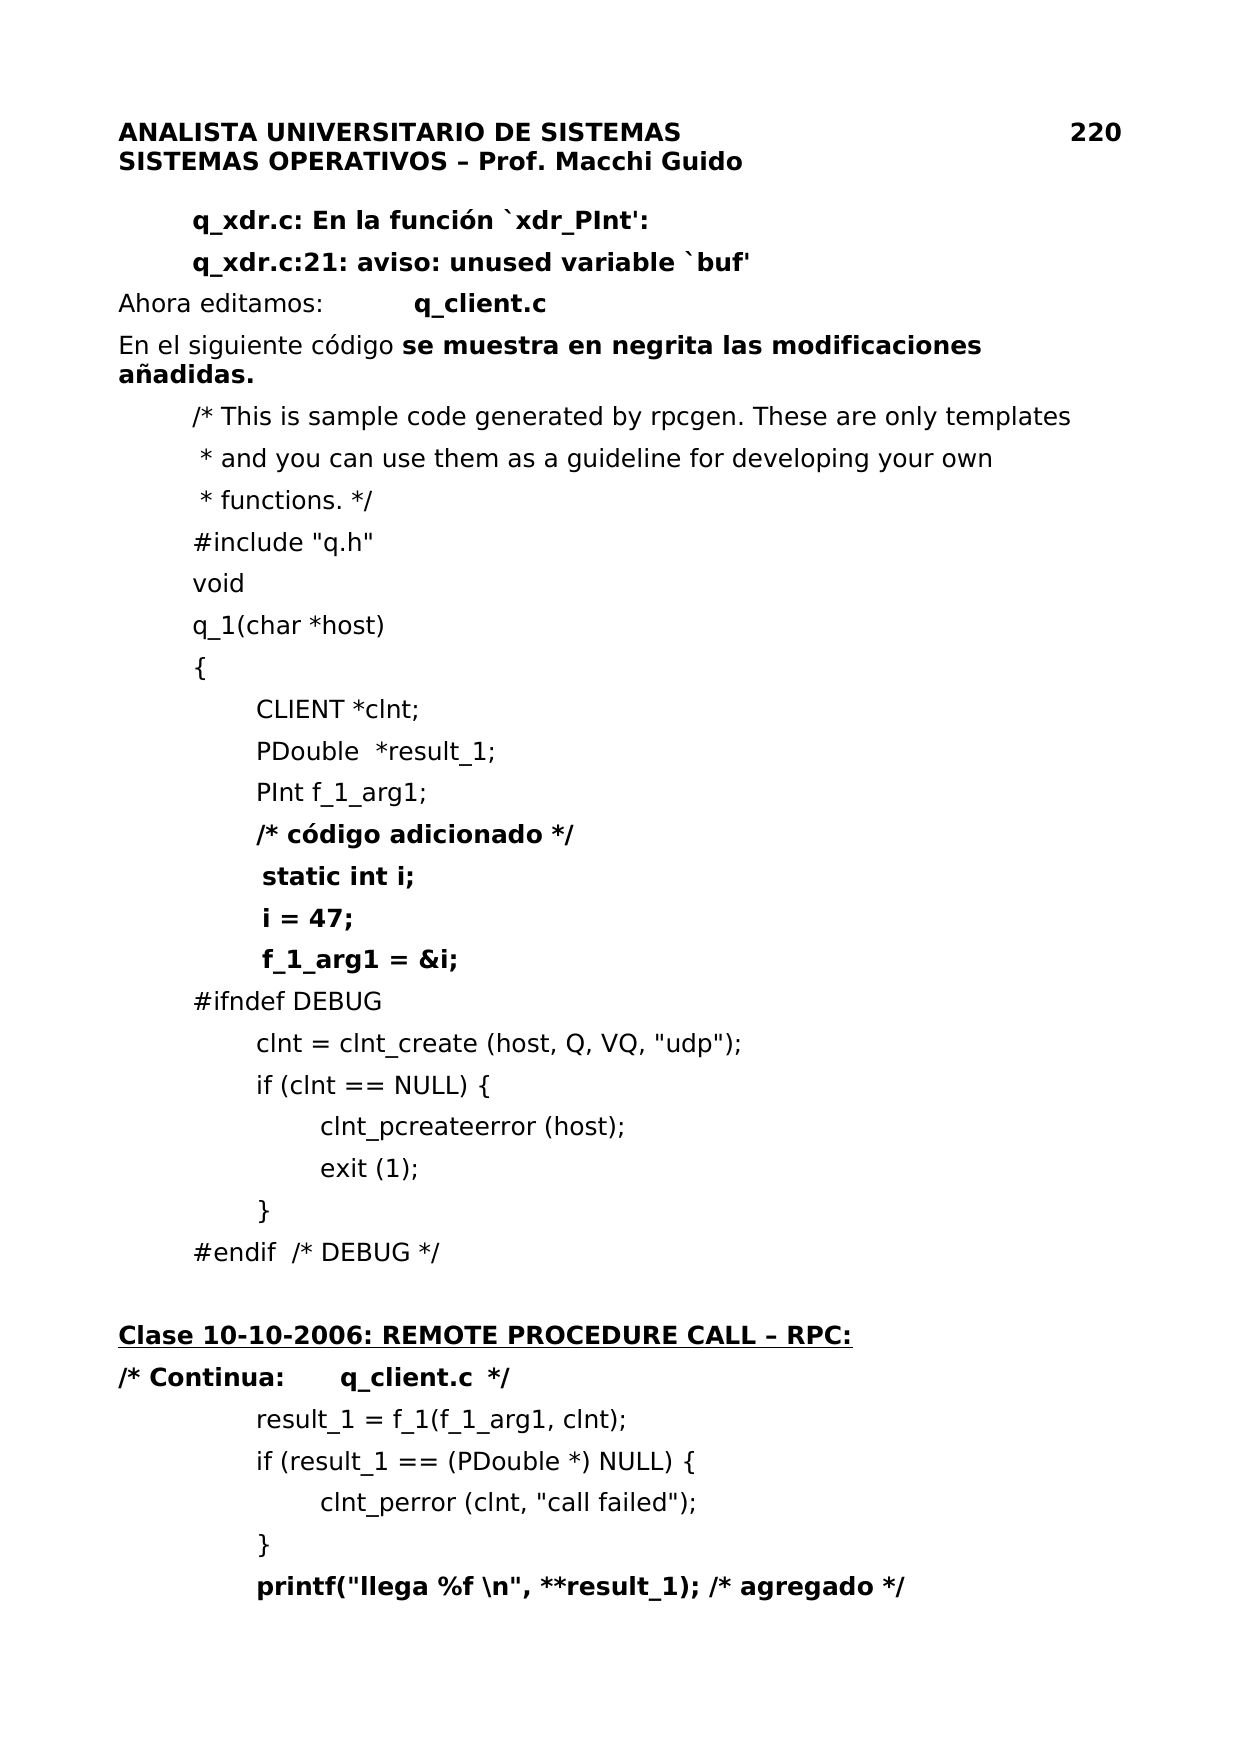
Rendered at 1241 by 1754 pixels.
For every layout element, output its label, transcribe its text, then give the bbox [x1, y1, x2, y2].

text Clase 10-10-2006: REMOTE PROCEDURE CALL – RPC: [118, 1321, 1122, 1351]
text /* código adicionado */ [118, 820, 1122, 849]
text i = 47; [118, 904, 1122, 933]
text * functions. */ [118, 486, 1122, 515]
text clnt_pcreateerror (host); [118, 1113, 1122, 1142]
text } [118, 1196, 1122, 1225]
text Ahora editamos: q_client.c [118, 290, 1122, 319]
text #endif /* DEBUG */ [118, 1238, 1122, 1267]
text clnt = clnt_create (host, Q, VQ, "udp"); [118, 1029, 1122, 1058]
text PDouble *result_1; [118, 737, 1122, 766]
text /* This is sample code generated by rpcgen. These are only templates [118, 402, 1122, 432]
text * and you can use them as a guideline for developing your own [118, 444, 1122, 473]
text #ifndef DEBUG [118, 987, 1122, 1017]
text if (clnt == NULL) { [118, 1071, 1122, 1100]
text } [118, 1530, 1122, 1559]
text printf("llega %f \n", **result_1); /* agregado */ [118, 1572, 1122, 1601]
text exit (1); [118, 1154, 1122, 1184]
text clnt_perror (clnt, "call failed"); [118, 1488, 1122, 1518]
text #include "q.h" [118, 528, 1122, 557]
text void [118, 569, 1122, 599]
text q_1(char *host) [118, 611, 1122, 641]
text static int i; [118, 862, 1122, 891]
text f_1_arg1 = &i; [118, 946, 1122, 975]
text result_1 = f_1(f_1_arg1, clnt); [118, 1405, 1122, 1434]
text CLIENT *clnt; [118, 695, 1122, 724]
text En el siguiente código se muestra en negrita las modificaciones añadidas. [118, 331, 1122, 390]
text { [118, 653, 1122, 682]
text /* Continua: q_client.c */ [118, 1363, 1122, 1392]
text q_xdr.c:21: aviso: unused variable `buf' [118, 248, 1122, 277]
text PInt f_1_arg1; [118, 778, 1122, 808]
text if (result_1 == (PDouble *) NULL) { [118, 1447, 1122, 1476]
text q_xdr.c: En la función `xdr_PInt': [118, 206, 1122, 235]
